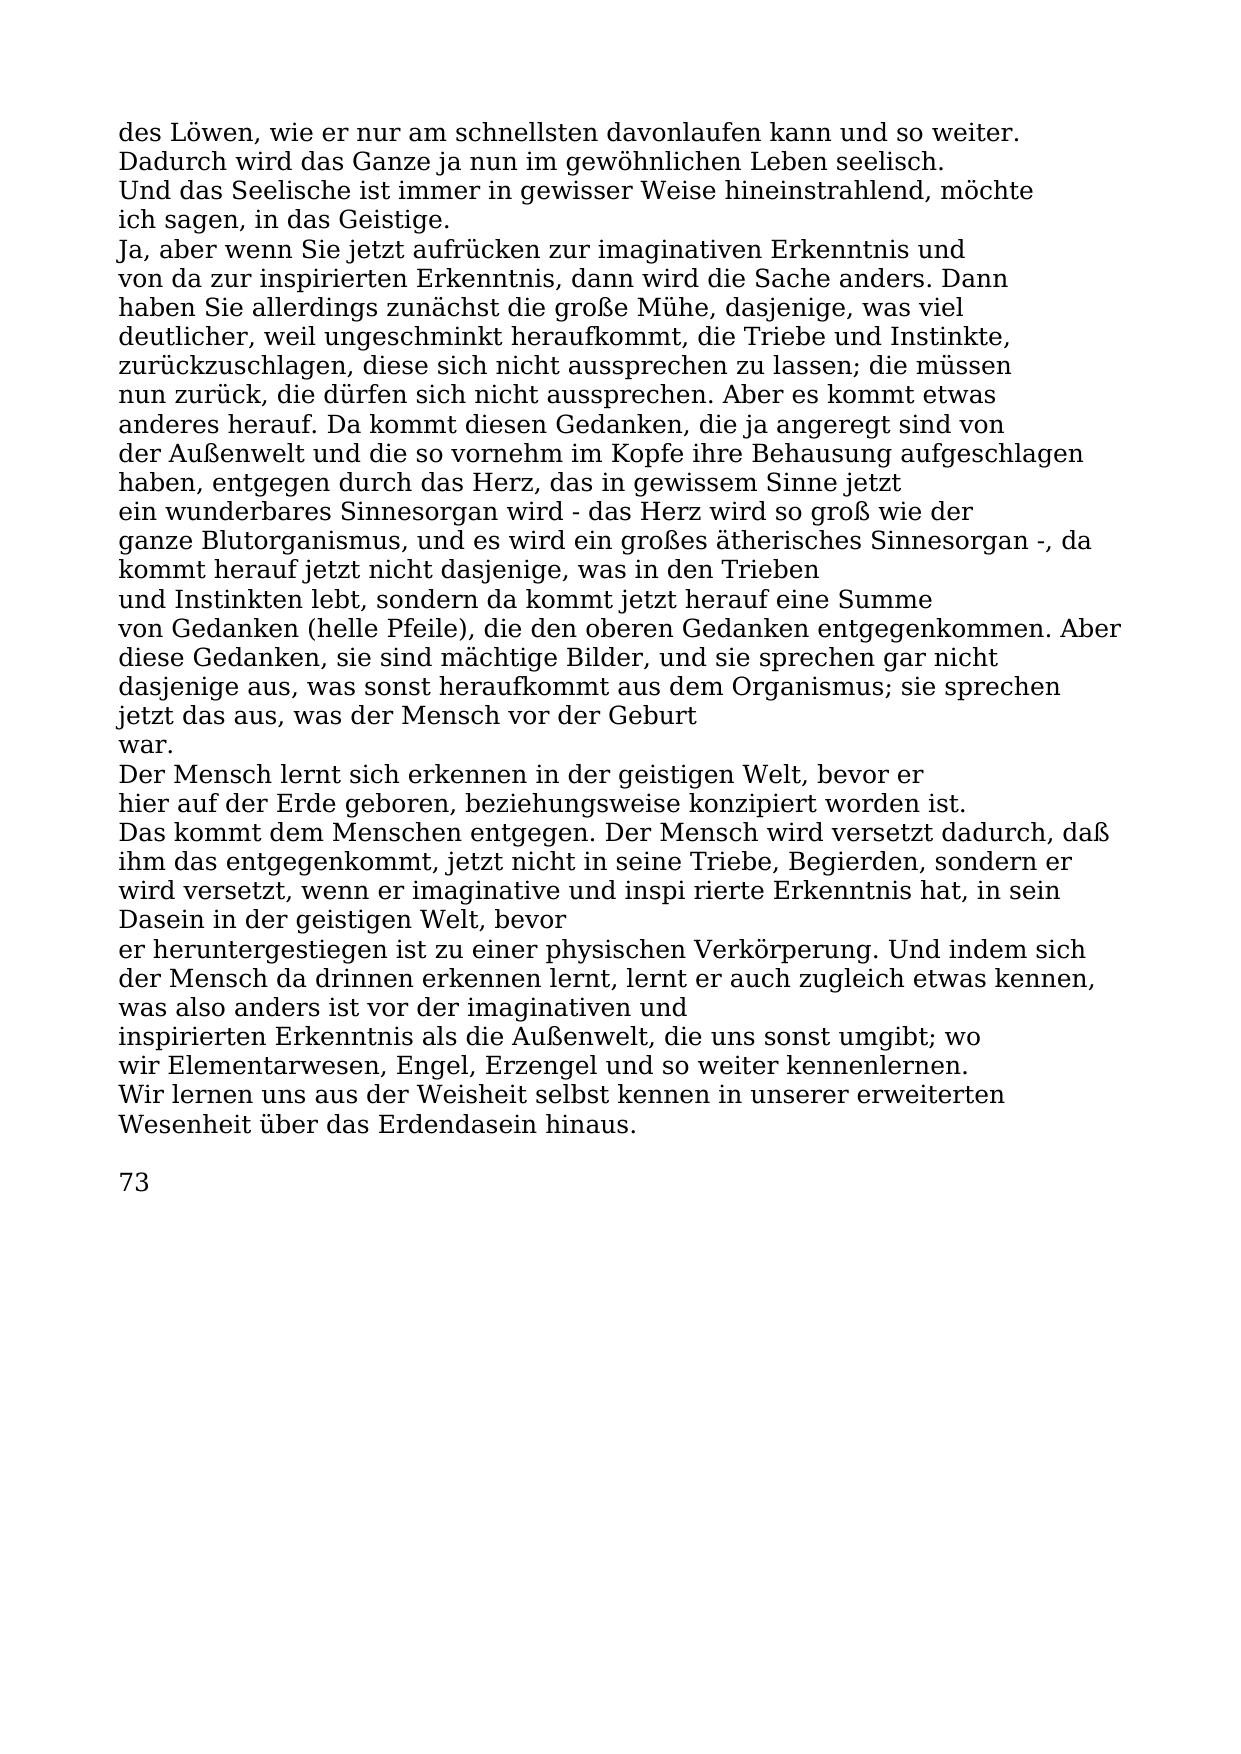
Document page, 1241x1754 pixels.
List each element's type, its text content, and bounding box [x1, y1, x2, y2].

text zurückzuschlagen, diese sich nicht aussprechen zu lassen; die müssen [118, 351, 1122, 381]
text der Außenwelt und die so vornehm im Kopfe ihre Behausung aufgeschlagen haben, entgegen durch das Herz, das in gewissem Sinne jetzt [118, 439, 1122, 497]
text deutlicher, weil ungeschminkt heraufkommt, die Triebe und Instinkte, [118, 322, 1122, 351]
text war. [118, 731, 1122, 760]
text Das kommt dem Menschen entgegen. Der Mensch wird versetzt dadurch, daß ihm das entgegenkommt, jetzt nicht in seine Triebe, Begierden, sondern er wird versetzt, wenn er imaginative und inspi rierte Erkenntnis hat, in sein Dasein in der geistigen Welt, bevor [118, 818, 1122, 935]
text nun zurück, die dürfen sich nicht aussprechen. Aber es kommt etwas [118, 381, 1122, 410]
text ich sagen, in das Geistige. [118, 206, 1122, 235]
text haben Sie allerdings zunächst die große Mühe, dasjenige, was viel [118, 293, 1122, 322]
text ein wunderbares Sinnesorgan wird - das Herz wird so groß wie der [118, 497, 1122, 526]
text und Instinkten lebt, sondern da kommt jetzt herauf eine Summe [118, 585, 1122, 614]
text hier auf der Erde geboren, beziehungsweise konzipiert worden ist. [118, 789, 1122, 818]
text von Gedanken (helle Pfeile), die den oberen Gedanken entgegenkommen. Aber diese Gedanken, sie sind mächtige Bilder, und sie sprechen gar nicht dasjenige aus, was sonst heraufkommt aus dem Organismus; sie sprechen jetzt das aus, was der Mensch vor der Geburt [118, 614, 1122, 731]
text Ja, aber wenn Sie jetzt aufrücken zur imaginativen Erkenntnis und [118, 235, 1122, 264]
text Der Mensch lernt sich erkennen in der geistigen Welt, bevor er [118, 760, 1122, 789]
text Wir lernen uns aus der Weisheit selbst kennen in unserer erweiterten [118, 1081, 1122, 1110]
text ganze Blutorganismus, und es wird ein großes ätherisches Sinnesorgan -, da kommt herauf jetzt nicht dasjenige, was in den Trieben [118, 526, 1122, 585]
text Wesenheit über das Erdendasein hinaus. [118, 1110, 1122, 1139]
text von da zur inspirierten Erkenntnis, dann wird die Sache anders. Dann [118, 264, 1122, 293]
text anderes herauf. Da kommt diesen Gedanken, die ja angeregt sind von [118, 410, 1122, 439]
text inspirierten Erkenntnis als die Außenwelt, die uns sonst umgibt; wo [118, 1022, 1122, 1051]
text des Löwen, wie er nur am schnellsten davonlaufen kann und so weiter. Dadurch wird das Ganze ja nun im gewöhnlichen Leben seelisch. [118, 118, 1122, 176]
text wir Elementarwesen, Engel, Erzengel und so weiter kennenlernen. [118, 1051, 1122, 1081]
text er heruntergestiegen ist zu einer physischen Verkörperung. Und indem sich der Mensch da drinnen erkennen lernt, lernt er auch zugleich etwas kennen, was also anders ist vor der imaginativen und [118, 935, 1122, 1022]
text 73 [118, 1168, 1122, 1197]
text Und das Seelische ist immer in gewisser Weise hineinstrahlend, möchte [118, 176, 1122, 206]
